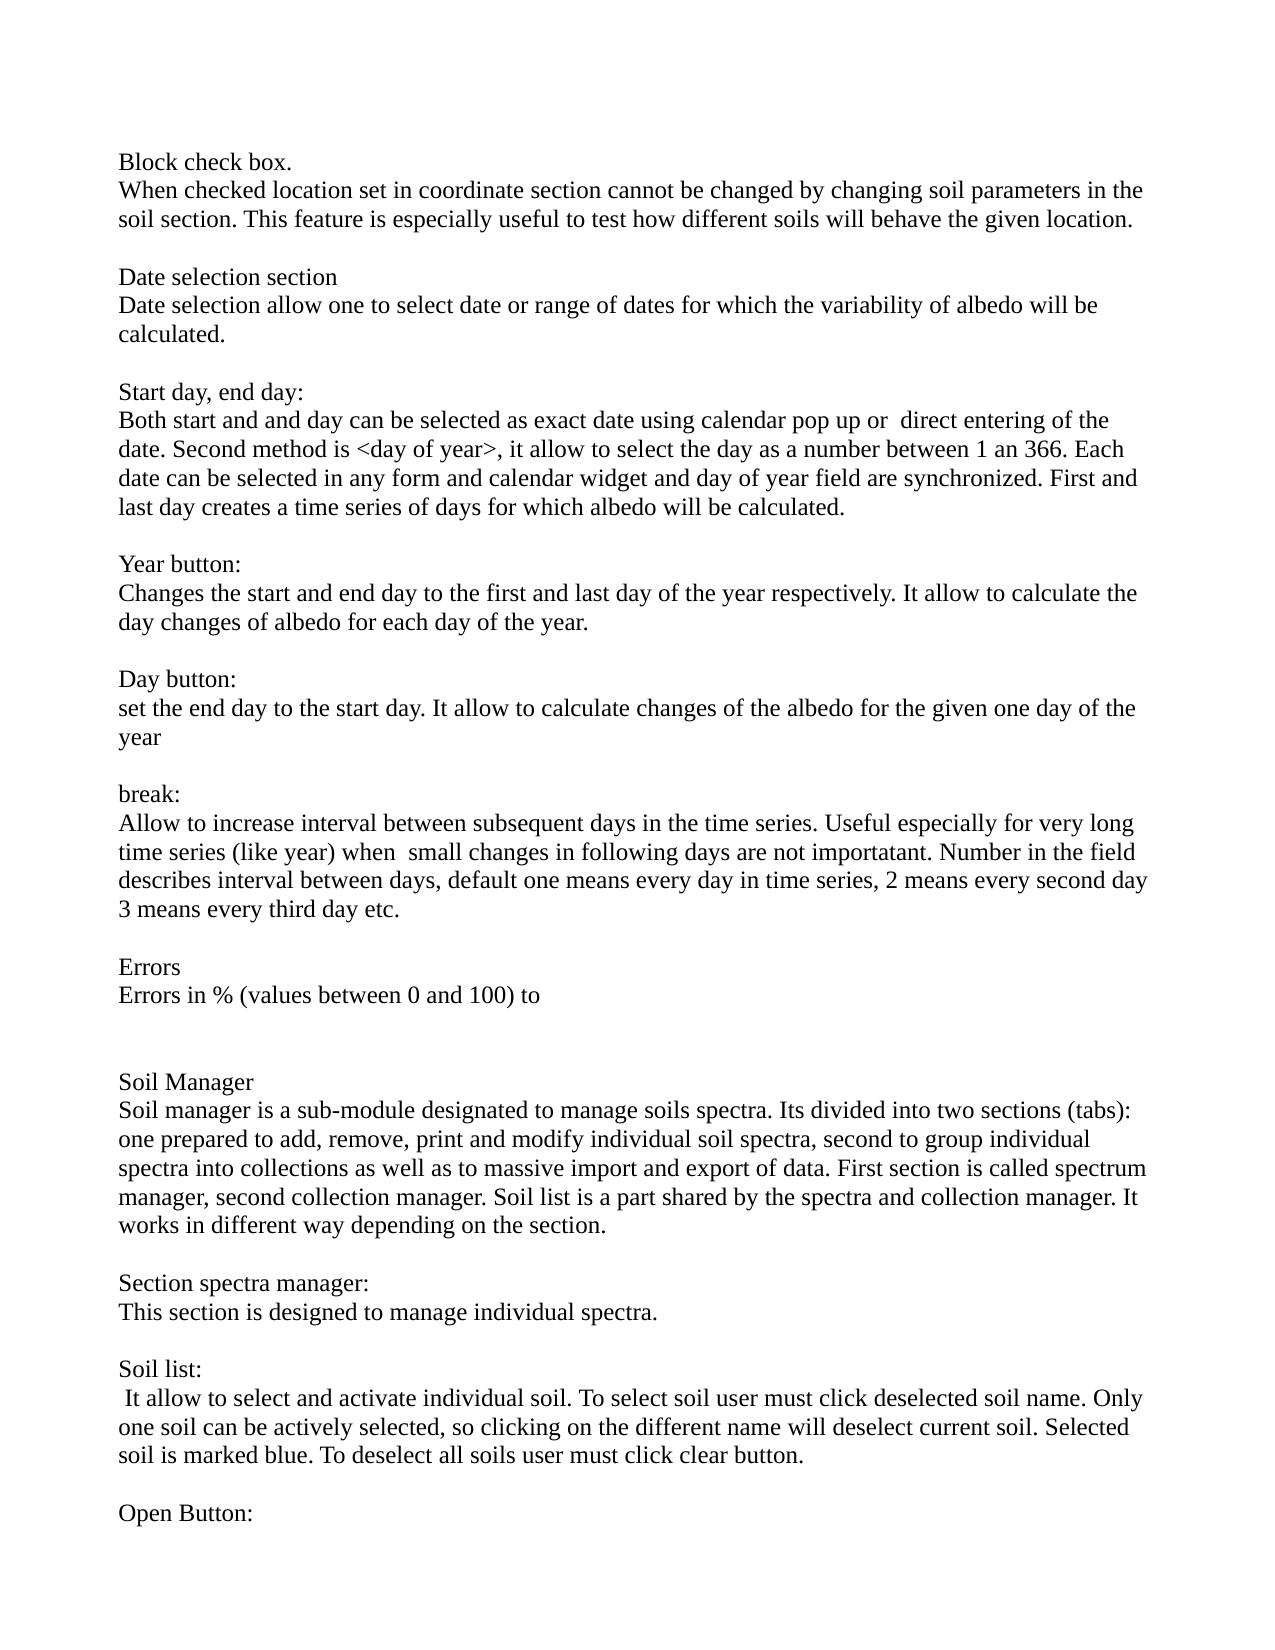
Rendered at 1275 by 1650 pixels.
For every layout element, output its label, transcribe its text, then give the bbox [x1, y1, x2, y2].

text Errors in % (values between 0 and 100) to [118, 981, 1157, 1009]
text Soil manager is a sub-module designated to manage soils spectra. Its divided into two sections (tabs): one prepared to add, remove, print and modify individual soil spectra, second to group individual spectra into collections as well as to massive import and export of data. First section is called spectrum manager, second collection manager. Soil list is a part shared by the spectra and collection manager. It works in different way depending on the section. [118, 1096, 1157, 1239]
text Allow to increase interval between subsequent days in the time series. Useful especially for very long time series (like year) when small changes in following days are not importatant. Number in the field describes interval between days, default one means every day in time series, 2 means every second day 3 means every third day etc. [118, 808, 1157, 923]
text Changes the start and end day to the first and last day of the year respectively. It allow to calculate the day changes of albedo for each day of the year. [118, 578, 1157, 636]
text Date selection section [118, 262, 1157, 291]
text When checked location set in coordinate section cannot be changed by changing soil parameters in the soil section. This feature is especially useful to test how different soils will behave the given location. [118, 176, 1157, 233]
text This section is designed to manage individual spectra. [118, 1297, 1157, 1326]
text Section spectra manager: [118, 1268, 1157, 1297]
text Errors [118, 952, 1157, 981]
text Start day, end day: [118, 377, 1157, 406]
text Open Button: [118, 1498, 1157, 1527]
text Date selection allow one to select date or range of dates for which the variability of albedo will be calculated. [118, 291, 1157, 348]
text Block check box. [118, 147, 1157, 176]
text Soil list: [118, 1354, 1157, 1383]
text Day button: [118, 664, 1157, 693]
text set the end day to the start day. It allow to calculate changes of the albedo for the given one day of the year [118, 693, 1157, 751]
text Both start and and day can be selected as exact date using calendar pop up or direct entering of the date. Second method is <day of year>, it allow to select the day as a number between 1 an 366. Each date can be selected in any form and calendar widget and day of year field are synchronized. First and last day creates a time series of days for which albedo will be calculated. [118, 406, 1157, 521]
text It allow to select and activate individual soil. To select soil user must click deselected soil name. Only one soil can be actively selected, so clicking on the different name will deselect current soil. Selected soil is marked blue. To deselect all soils user must click clear button. [118, 1383, 1157, 1469]
text Soil Manager [118, 1067, 1157, 1096]
text Year button: [118, 549, 1157, 578]
text break: [118, 779, 1157, 808]
